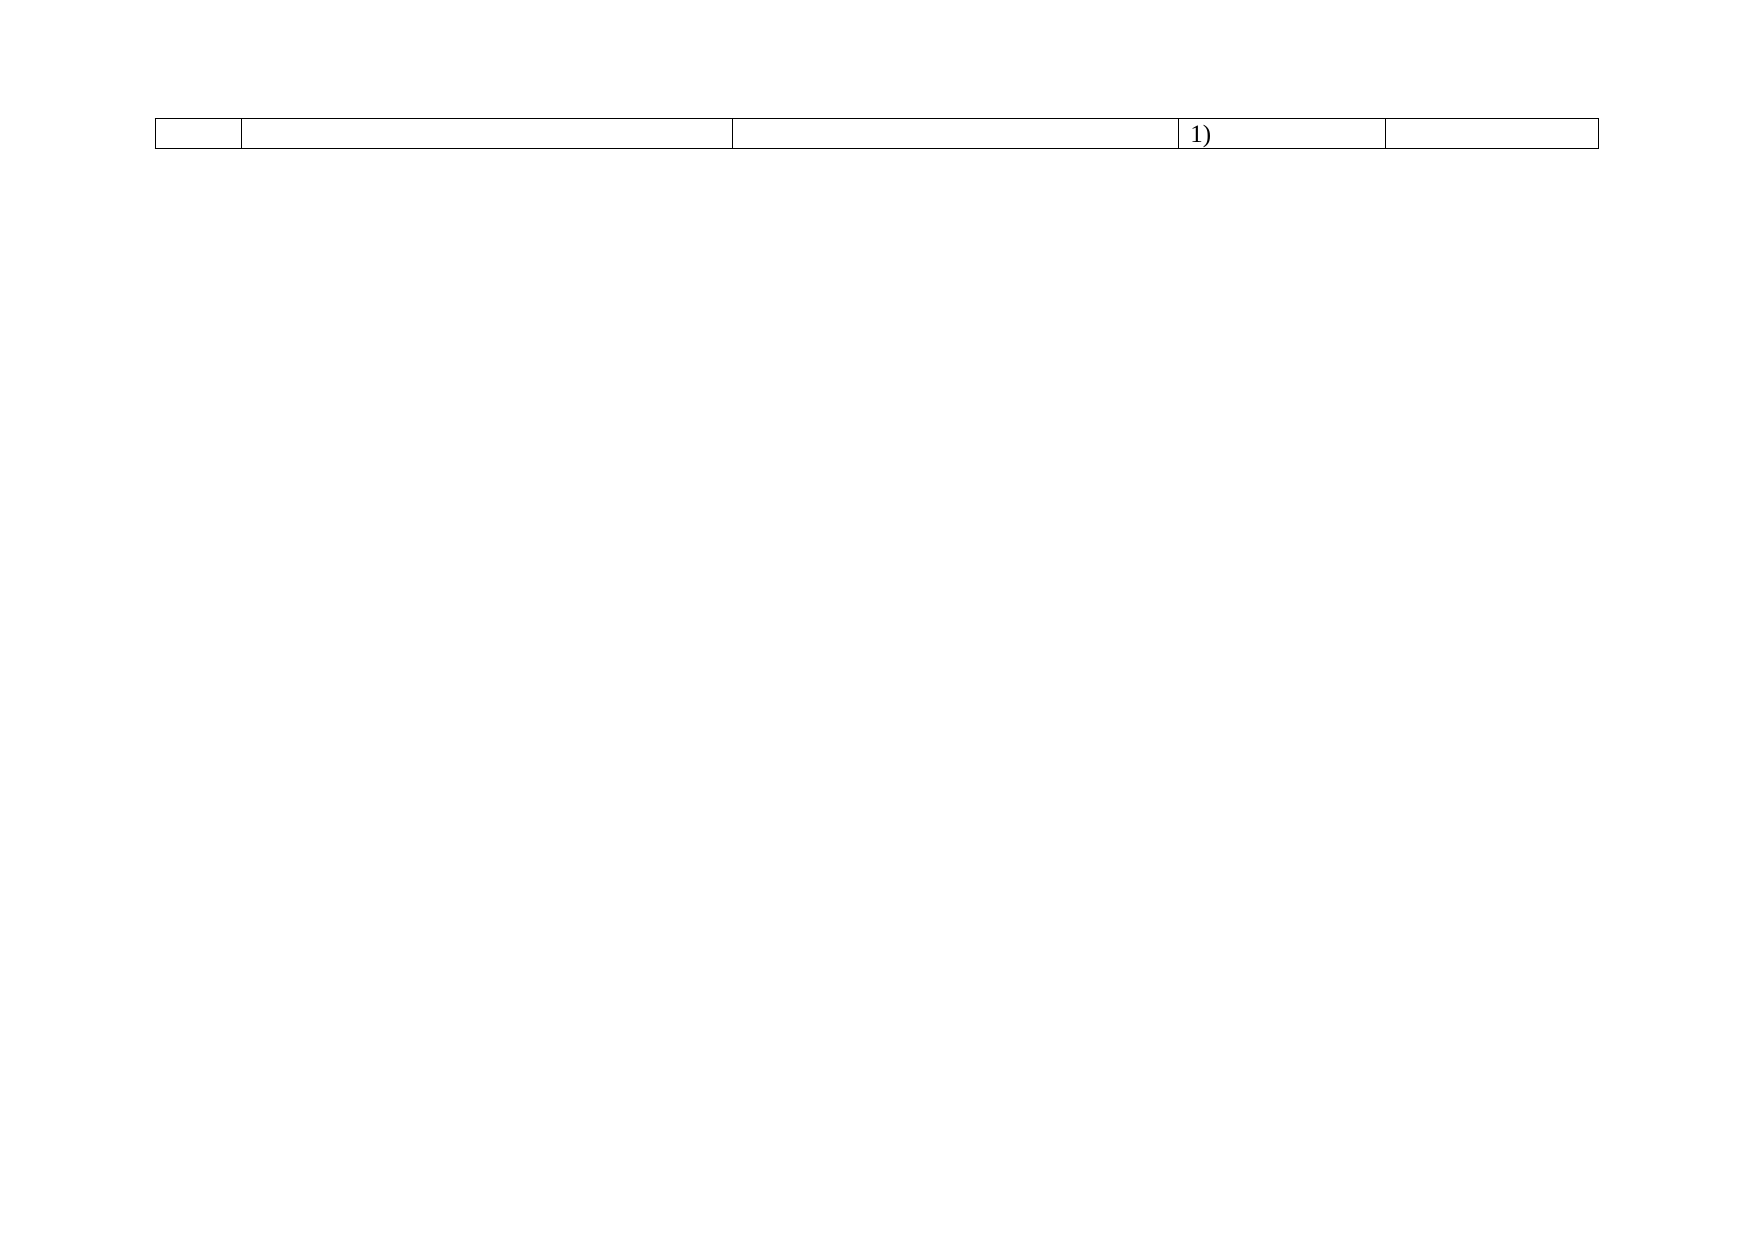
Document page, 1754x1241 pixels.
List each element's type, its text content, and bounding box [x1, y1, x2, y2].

table_cell [733, 119, 1178, 148]
table_cell [156, 119, 241, 148]
table_cell [242, 119, 732, 148]
table_cell 1) [1179, 119, 1385, 148]
